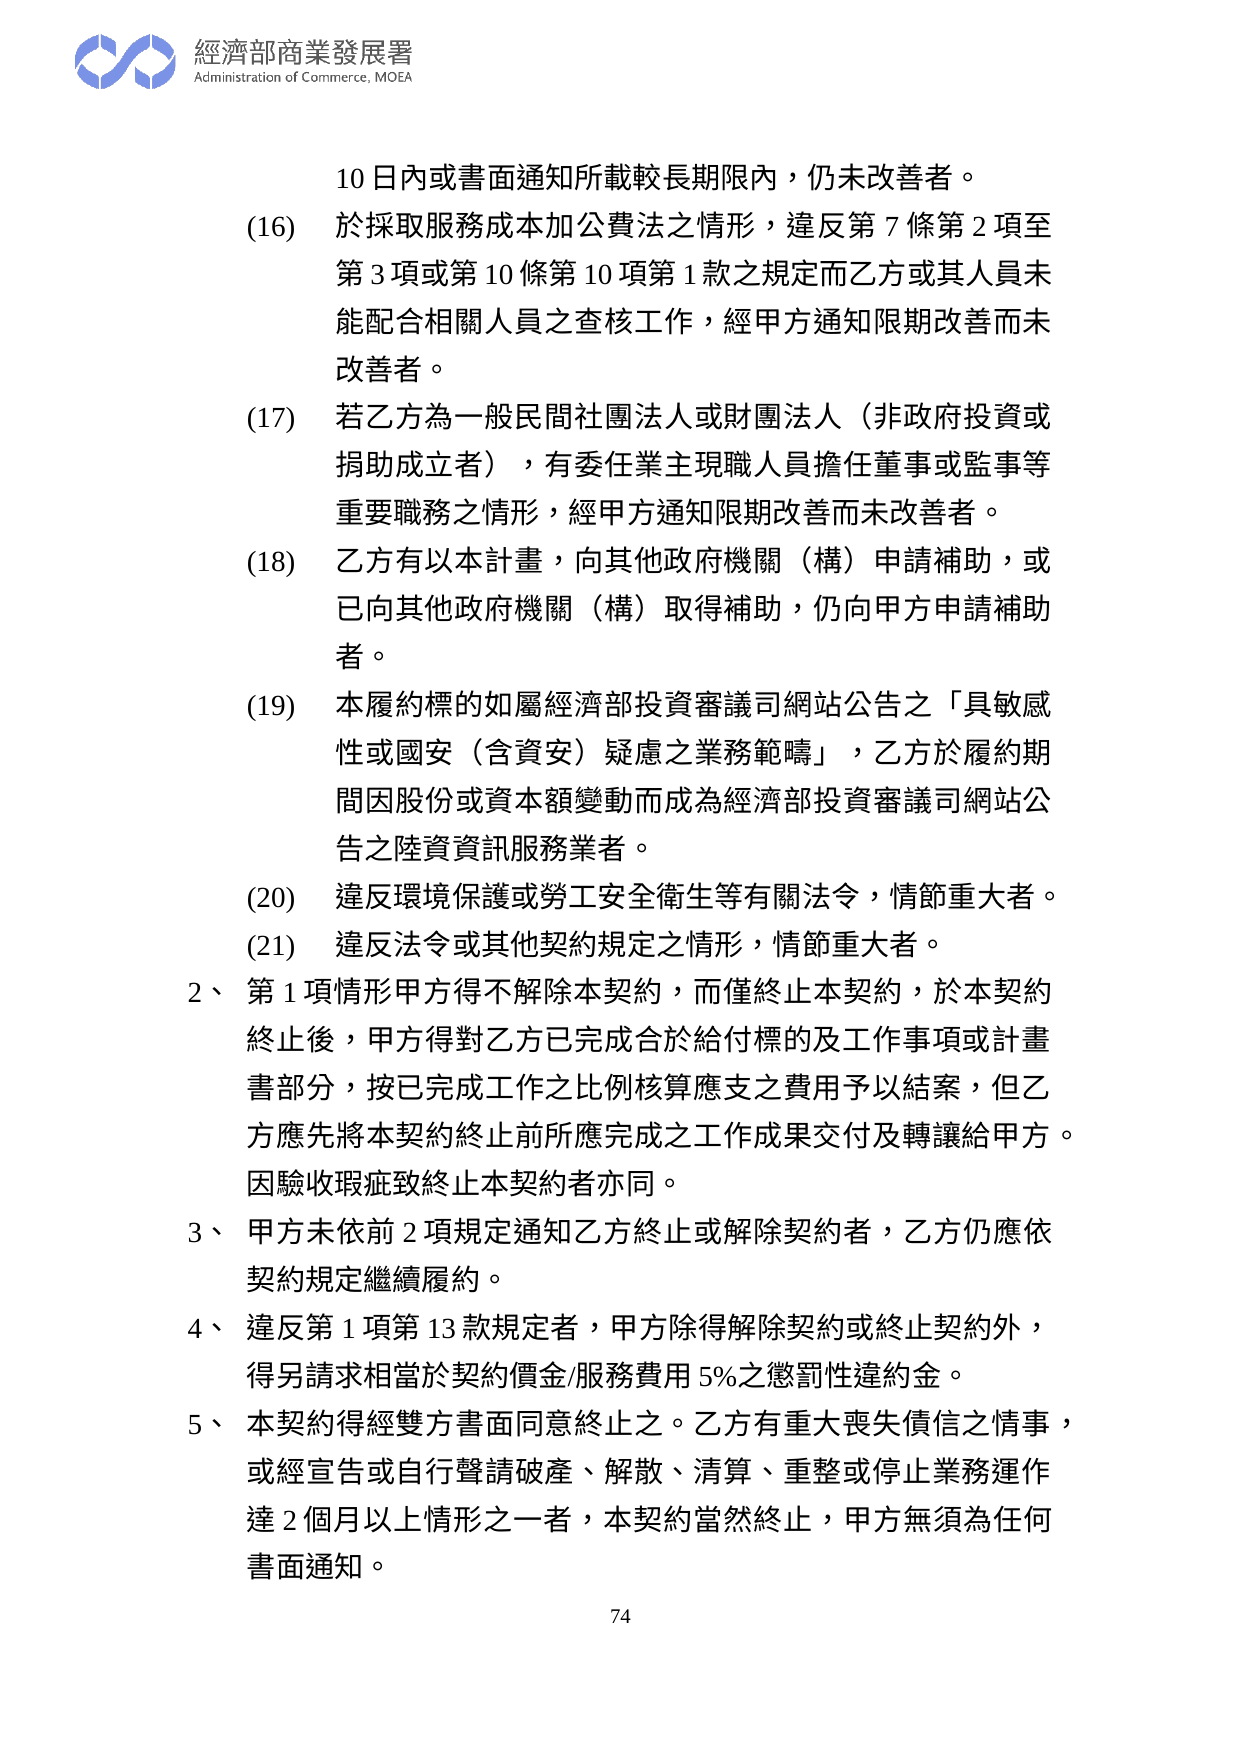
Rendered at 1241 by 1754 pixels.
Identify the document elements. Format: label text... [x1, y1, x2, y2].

list 違反環境保護或勞工安全衛生等有關法令，情節重大者。 [247, 869, 1053, 917]
list 違反第1項第13款規定者，甲方除得解除契約或終止契約外，得另請求相當於契約價金/服務費用5%之懲罰性違約金。 [187, 1300, 1053, 1396]
list 乙方有以本計畫，向其他政府機關（構）申請補助，或已向其他政府機關（構）取得補助，仍向甲方申請補助者。 [247, 533, 1053, 677]
list 本履約標的如屬經濟部投資審議司網站公告之「具敏感性或國安（含資安）疑慮之業務範疇」，乙方於履約期間因股份或資本額變動而成為經濟部投資審議司網站公告之陸資資訊服務業者。 [247, 677, 1053, 869]
list 甲方未依前2項規定通知乙方終止或解除契約者，乙方仍應依契約規定繼續履約。 [187, 1204, 1053, 1300]
list 10日內或書面通知所載較長期限內，仍未改善者。 [247, 150, 1053, 198]
list 違反法令或其他契約規定之情形，情節重大者。 [247, 917, 1053, 964]
list 第1項情形甲方得不解除本契約，而僅終止本契約，於本契約終止後，甲方得對乙方已完成合於給付標的及工作事項或計畫書部分，按已完成工作之比例核算應支之費用予以結案，但乙方應先將本契約終止前所應完成之工作成果交付及轉讓給甲方。因驗收瑕疵致終止本契約者亦同。 [187, 964, 1053, 1204]
list 於採取服務成本加公費法之情形，違反第7條第2項至第3項或第10條第10項第1款之規定而乙方或其人員未能配合相關人員之查核工作，經甲方通知限期改善而未改善者。 [247, 198, 1053, 389]
list 若乙方為一般民間社團法人或財團法人（非政府投資或捐助成立者），有委任業主現職人員擔任董事或監事等重要職務之情形，經甲方通知限期改善而未改善者。 [247, 389, 1053, 533]
list 本契約得經雙方書面同意終止之。乙方有重大喪失債信之情事，或經宣告或自行聲請破產、解散、清算、重整或停止業務運作達2個月以上情形之一者，本契約當然終止，甲方無須為任何書面通知。 [187, 1396, 1053, 1587]
